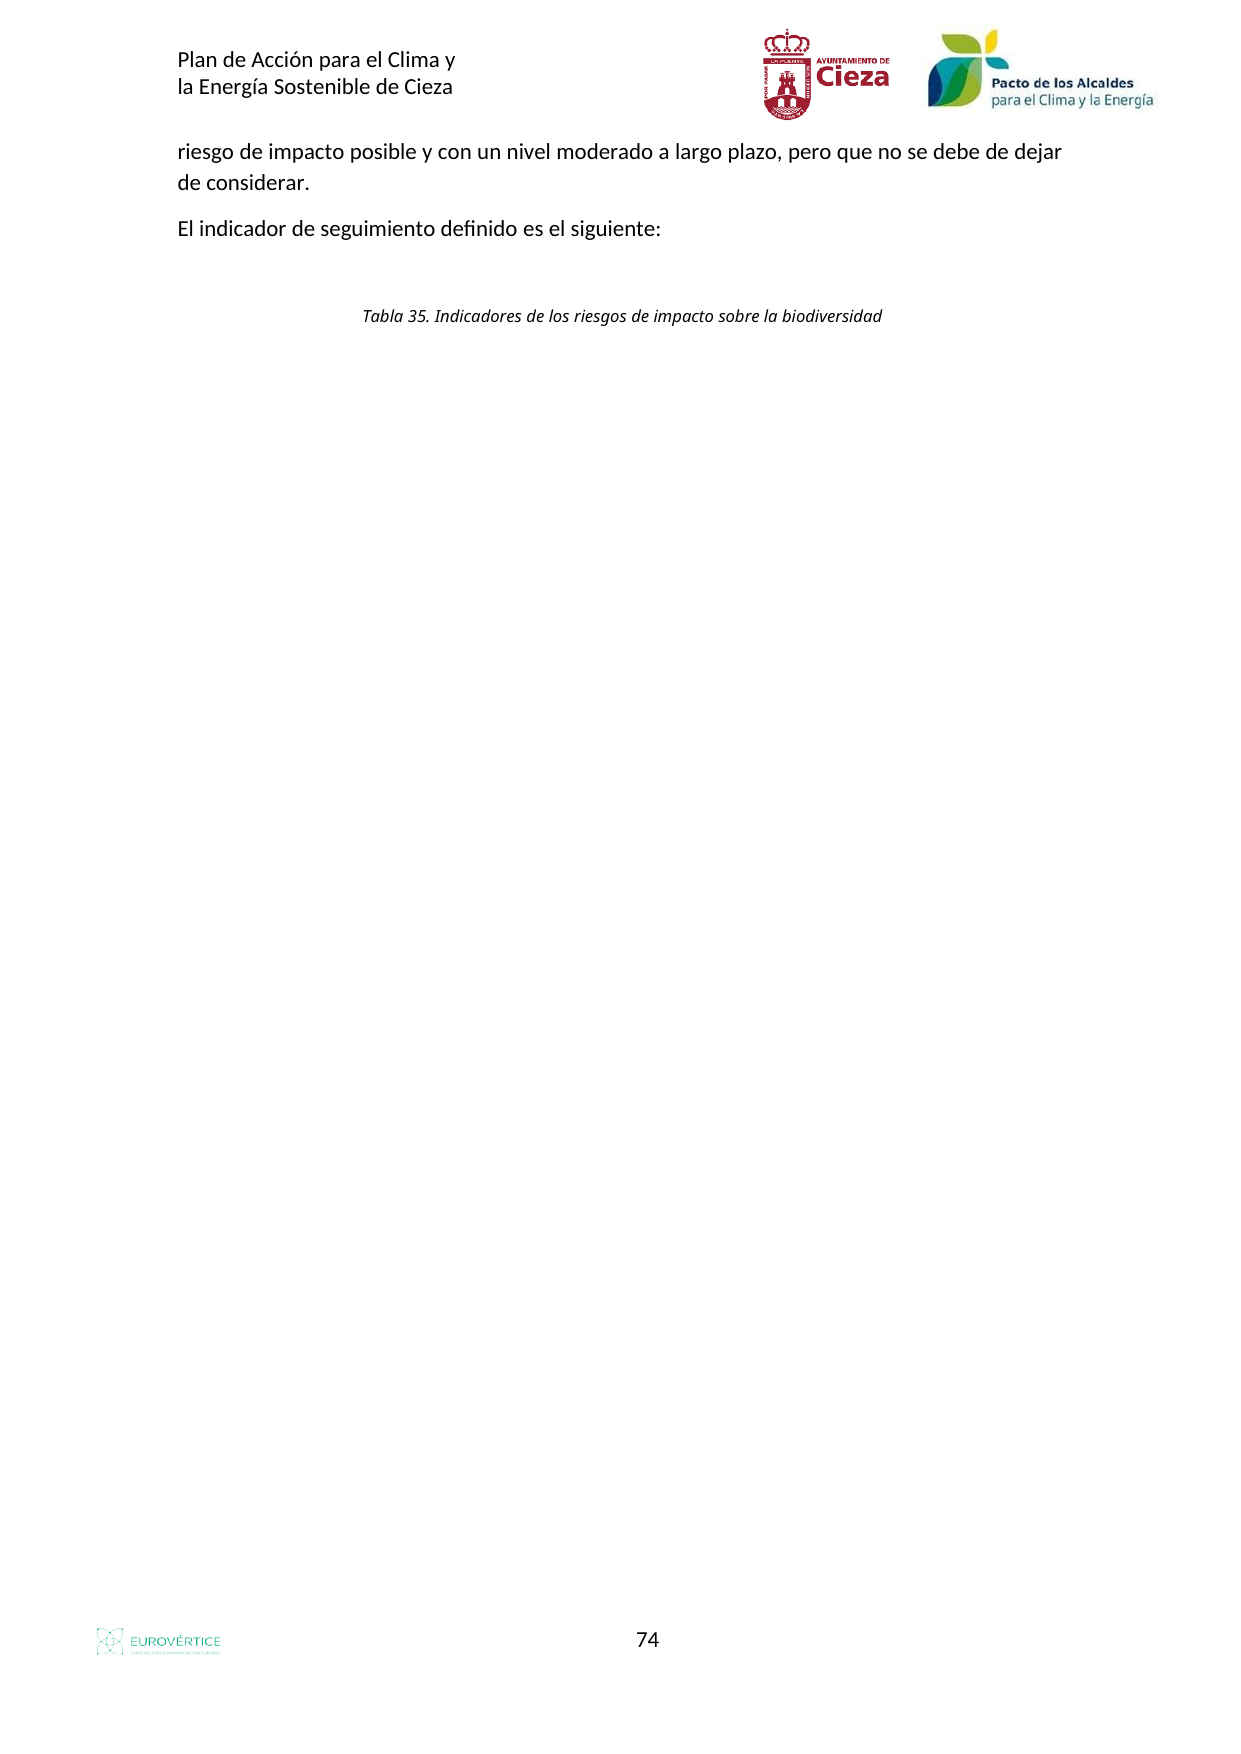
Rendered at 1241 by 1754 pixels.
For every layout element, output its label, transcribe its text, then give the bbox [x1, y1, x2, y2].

picture [755, 22, 897, 125]
picture [96, 1628, 221, 1655]
picture [921, 23, 1159, 114]
text El indicador de seguimiento definido es el siguiente: [177, 214, 1119, 242]
text riesgo de impacto posible y con un nivel moderado a largo plazo, pero que no se debe de dejar de considerar. [177, 137, 1063, 196]
text Tabla 35. Indicadores de los riesgos de impacto sobre la biodiversidad [282, 304, 962, 327]
